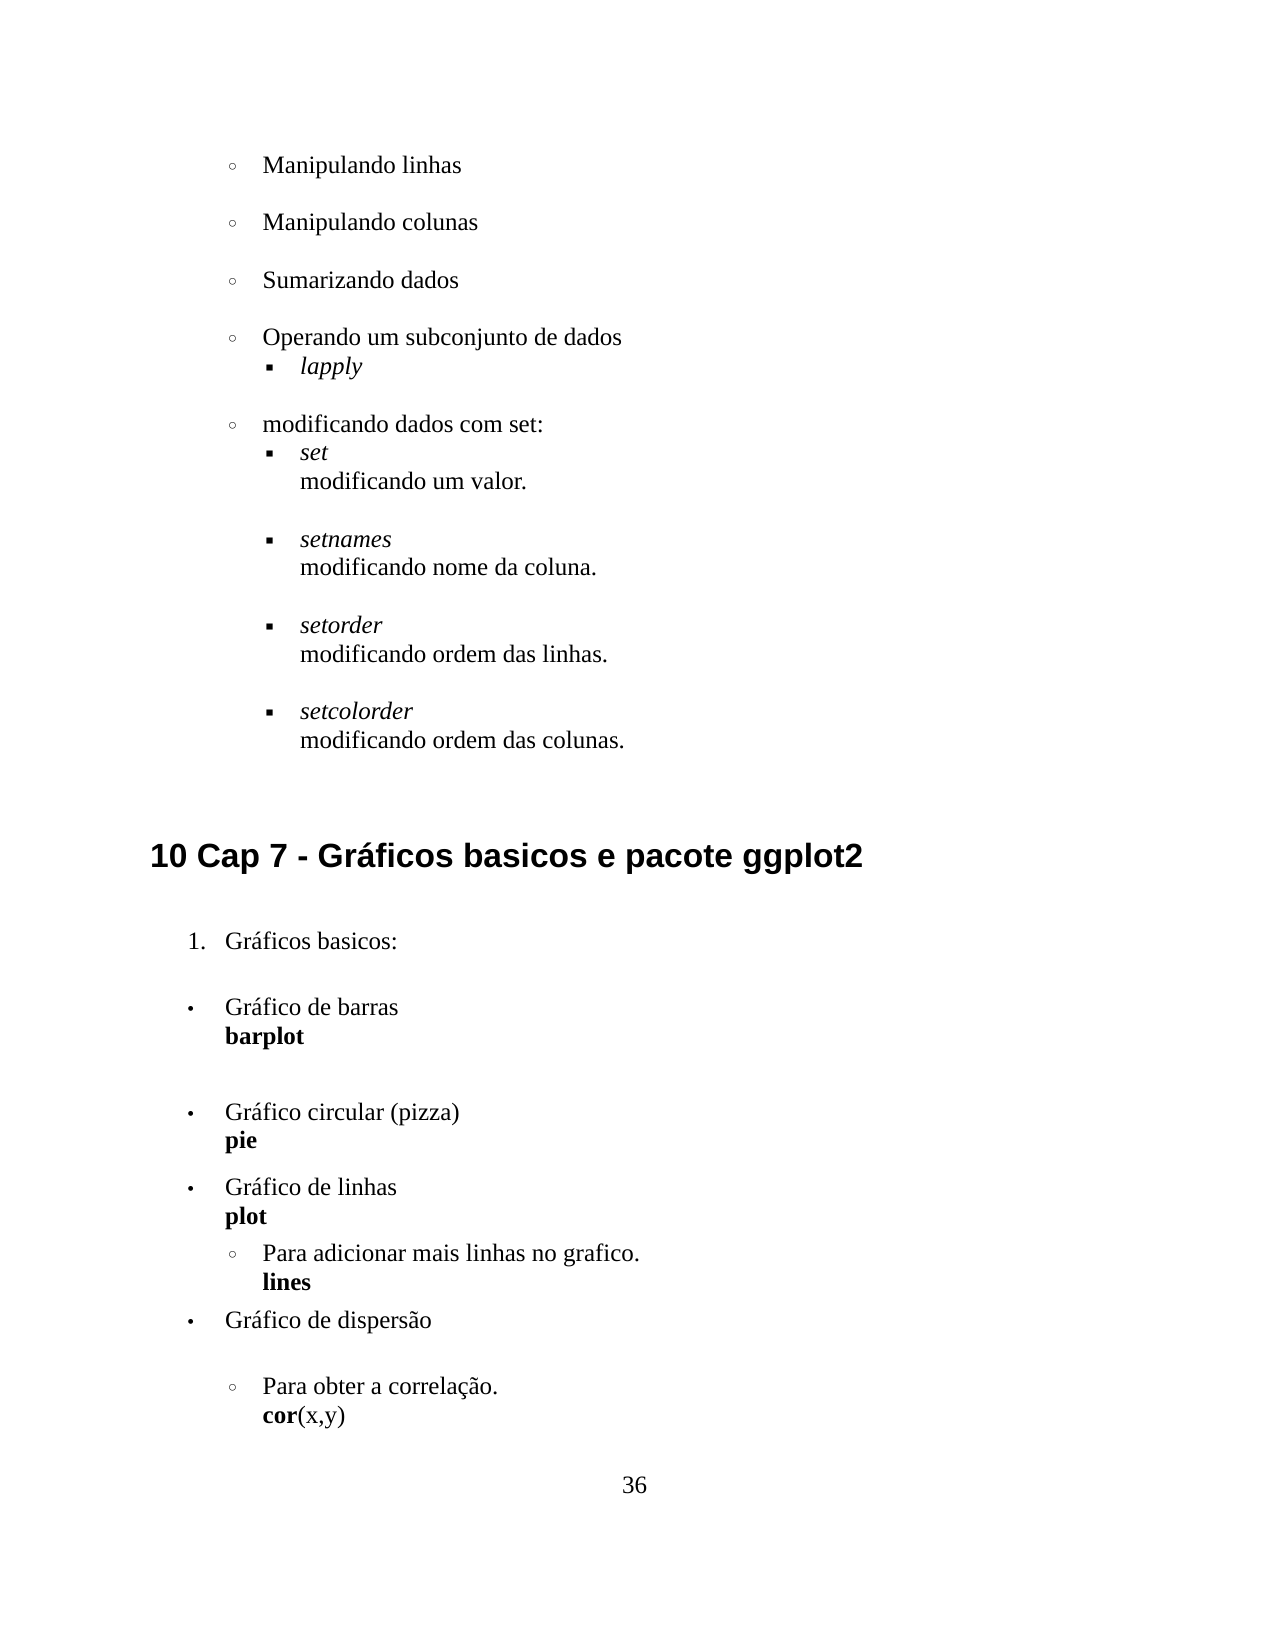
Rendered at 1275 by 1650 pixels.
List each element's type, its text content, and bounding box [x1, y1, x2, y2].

list Gráfico de linhas plot [187, 1172, 1125, 1229]
list Gráficos basicos: [187, 926, 1125, 983]
list setnames modificando nome da coluna. [262, 524, 1125, 610]
list Sumarizando dados [225, 265, 1125, 322]
list Gráfico circular (pizza) pie [187, 1097, 1125, 1154]
list Operando um subconjunto de dados [225, 322, 1125, 351]
list set modificando um valor. [262, 437, 1125, 524]
list Para obter a correlação. cor(x,y) [225, 1371, 1125, 1429]
list modificando dados com set: [225, 409, 1125, 437]
list setorder modificando ordem das linhas. [262, 610, 1125, 696]
list lapply [262, 351, 1125, 409]
list Manipulando linhas [225, 150, 1125, 207]
list Para adicionar mais linhas no grafico. lines [225, 1238, 1125, 1296]
list Gráfico de barras barplot [187, 992, 1125, 1079]
list setcolorder modificando ordem das colunas. [262, 696, 1125, 782]
list Manipulando colunas [225, 207, 1125, 265]
subtitle 10 Cap 7 - Gráficos basicos e pacote ggplot2 [150, 836, 1125, 913]
list Gráfico de dispersão [187, 1305, 1125, 1362]
